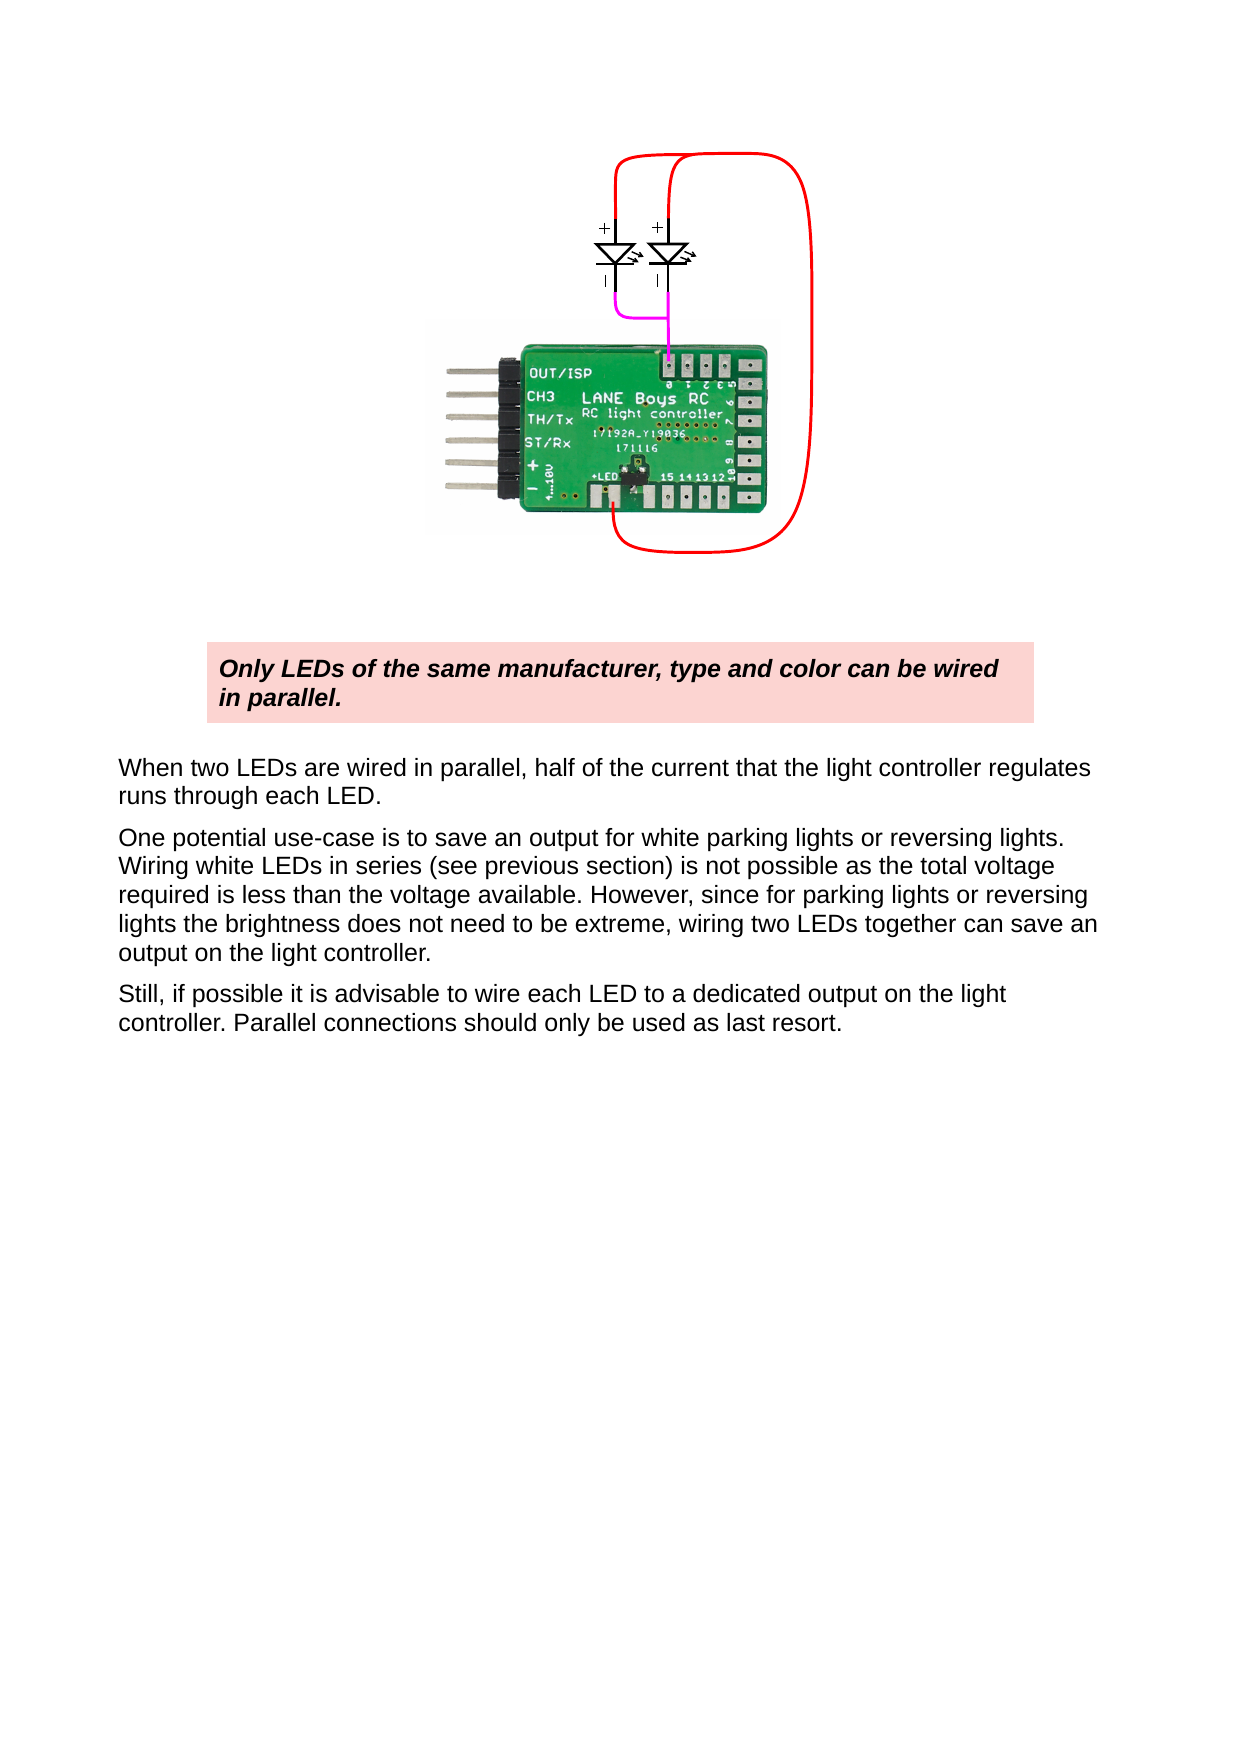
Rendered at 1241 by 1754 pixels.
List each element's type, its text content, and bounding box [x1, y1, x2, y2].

text When two LEDs are wired in parallel, half of the current that the light controller regulates runs through each LED. [118, 753, 1122, 810]
text Only LEDs of the same manufacturer, type and color can be wired in parallel. [207, 642, 1034, 723]
text Still, if possible it is advisable to wire each LED to a dedicated output on the light controller. Parallel connections should only be used as last resort. [118, 979, 1122, 1036]
text One potential use-case is to save an output for white parking lights or reversing lights. Wiring white LEDs in series (see previous section) is not possible as the total voltage required is less than the voltage available. However, since for parking lights or reversing lights the brightness does not need to be extreme, wiring two LEDs together can save an output on the light controller. [118, 823, 1122, 966]
